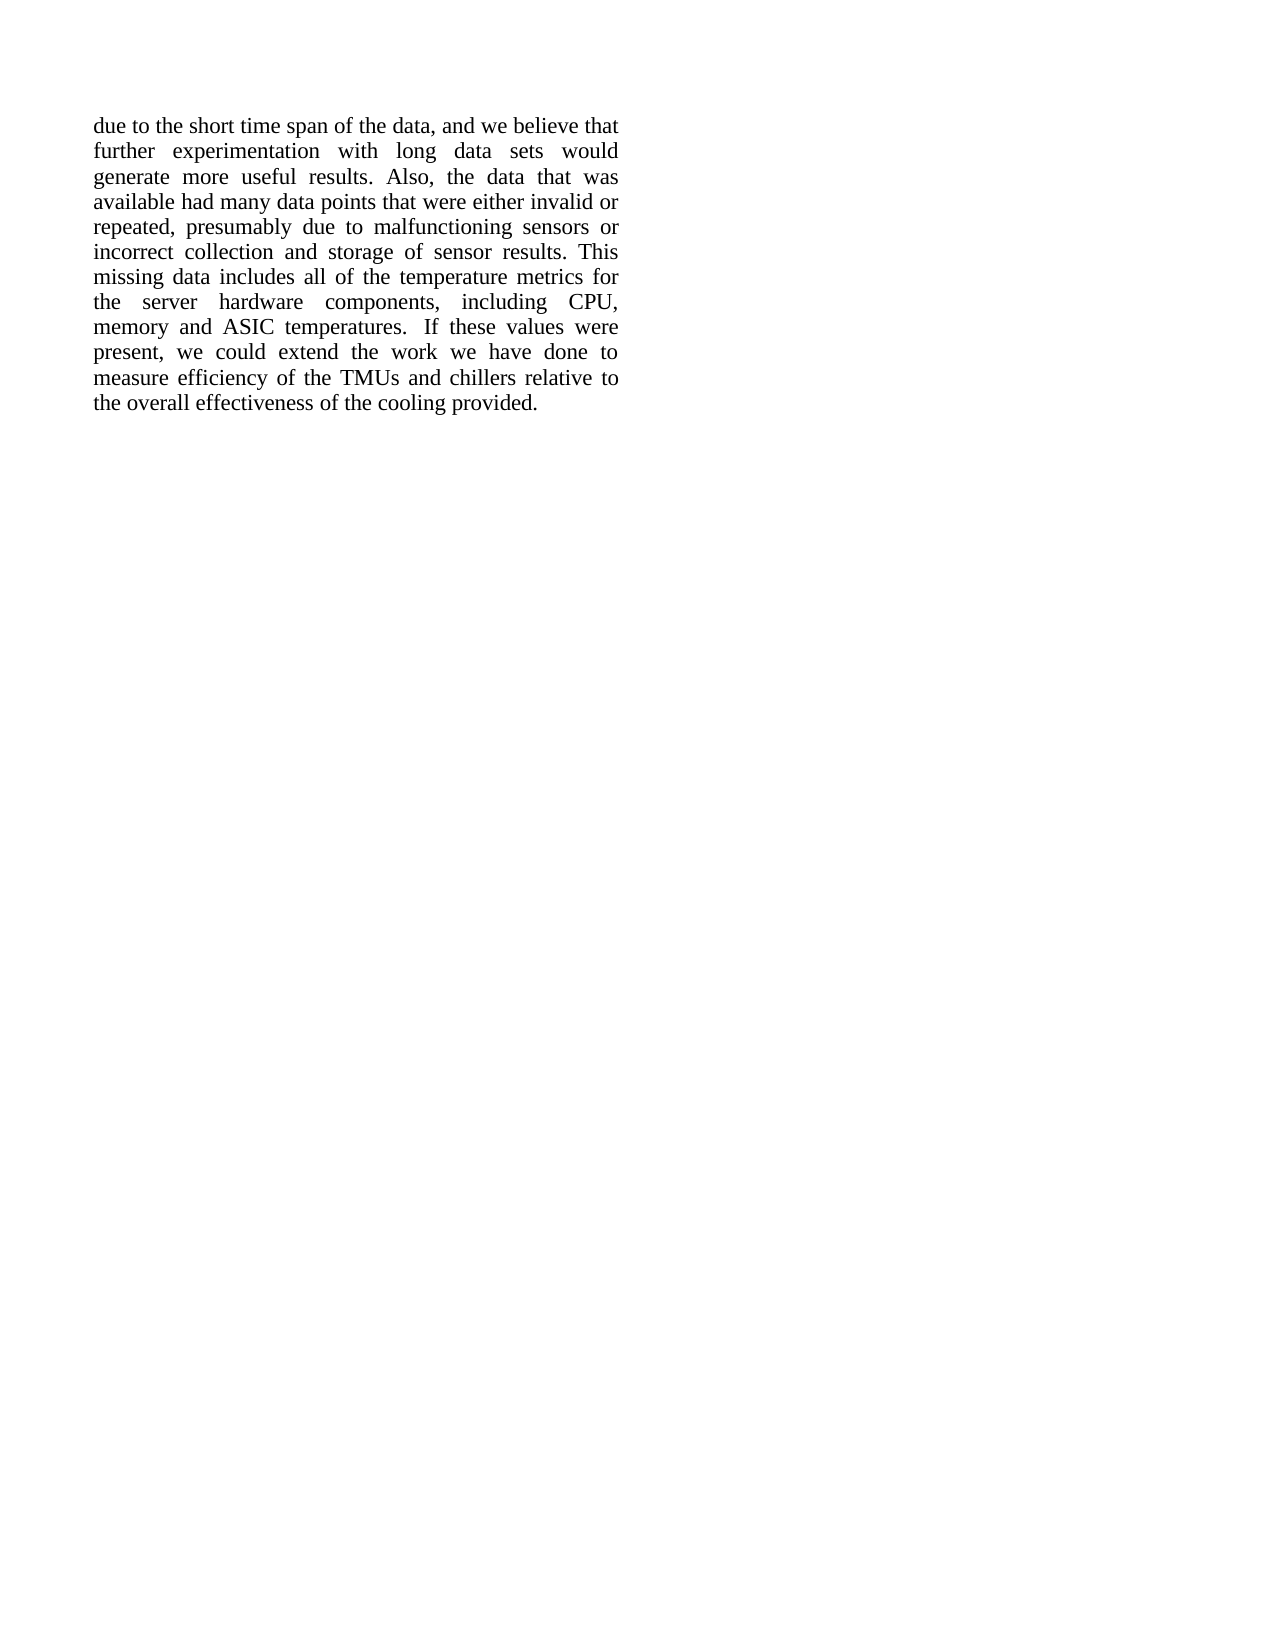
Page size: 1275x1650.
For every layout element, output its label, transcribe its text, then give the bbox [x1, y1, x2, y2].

text due to the short time span of the data, and we believe that further experimentation with long data sets would generate more useful results. Also, the data that was available had many data points that were either invalid or repeated, presumably due to malfunctioning sensors or incorrect collection and storage of sensor results. This missing data includes all of the temperature metrics for the server hardware components, including CPU, memory and ASIC temperatures. If these values were present, we could extend the work we have done to measure efficiency of the TMUs and chillers relative to the overall effectiveness of the cooling provided. [93, 112, 619, 415]
